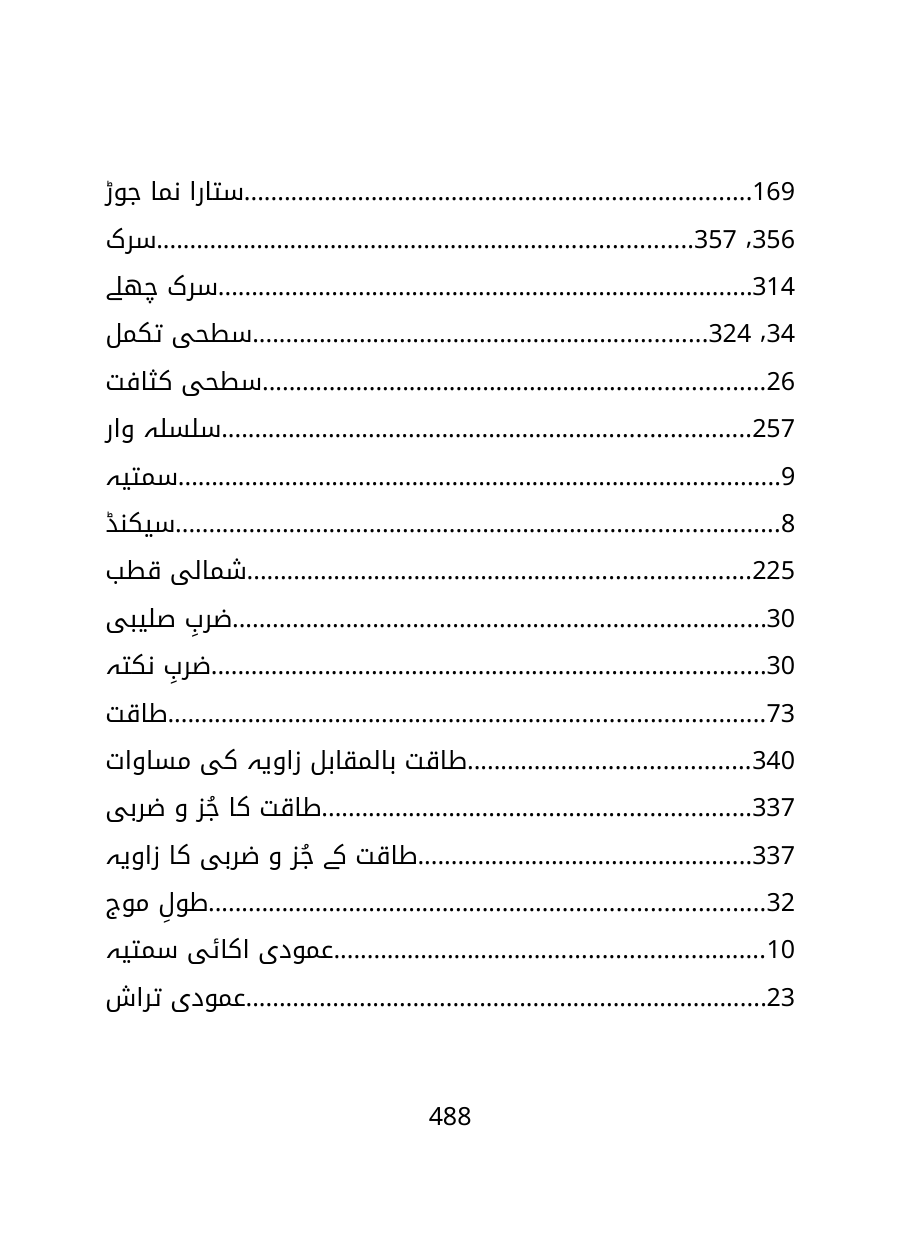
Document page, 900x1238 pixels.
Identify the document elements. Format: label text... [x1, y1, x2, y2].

text سرک 356, 357 [105, 216, 795, 263]
text ستارا نما جوڑ 169 [105, 168, 795, 216]
text سرک چھلے 314 [105, 263, 795, 311]
text طاقت 73 [105, 690, 795, 737]
text طاقت کے جُز و ضربی کا زاویہ 337 [105, 832, 795, 879]
text سطحی تکمل 34, 324 [105, 311, 795, 358]
text طاقت بالمقابل زاویہ کی مساوات 340 [105, 737, 795, 785]
text شمالی قطب 225 [105, 548, 795, 595]
text سطحی کثافت 26 [105, 358, 795, 406]
text ضربِ نکتہ 30 [105, 642, 795, 690]
text طاقت کا جُز و ضربی 337 [105, 785, 795, 832]
text عمودی تراش 23 [105, 974, 795, 1022]
text ضربِ صلیبی 30 [105, 595, 795, 642]
text سیکنڈ 8 [105, 500, 795, 548]
text سلسلہ وار 257 [105, 406, 795, 453]
text عمودی اکائی سمتیہ 10 [105, 927, 795, 974]
text طولِ موج 32 [105, 879, 795, 927]
text سمتیہ 9 [105, 453, 795, 500]
